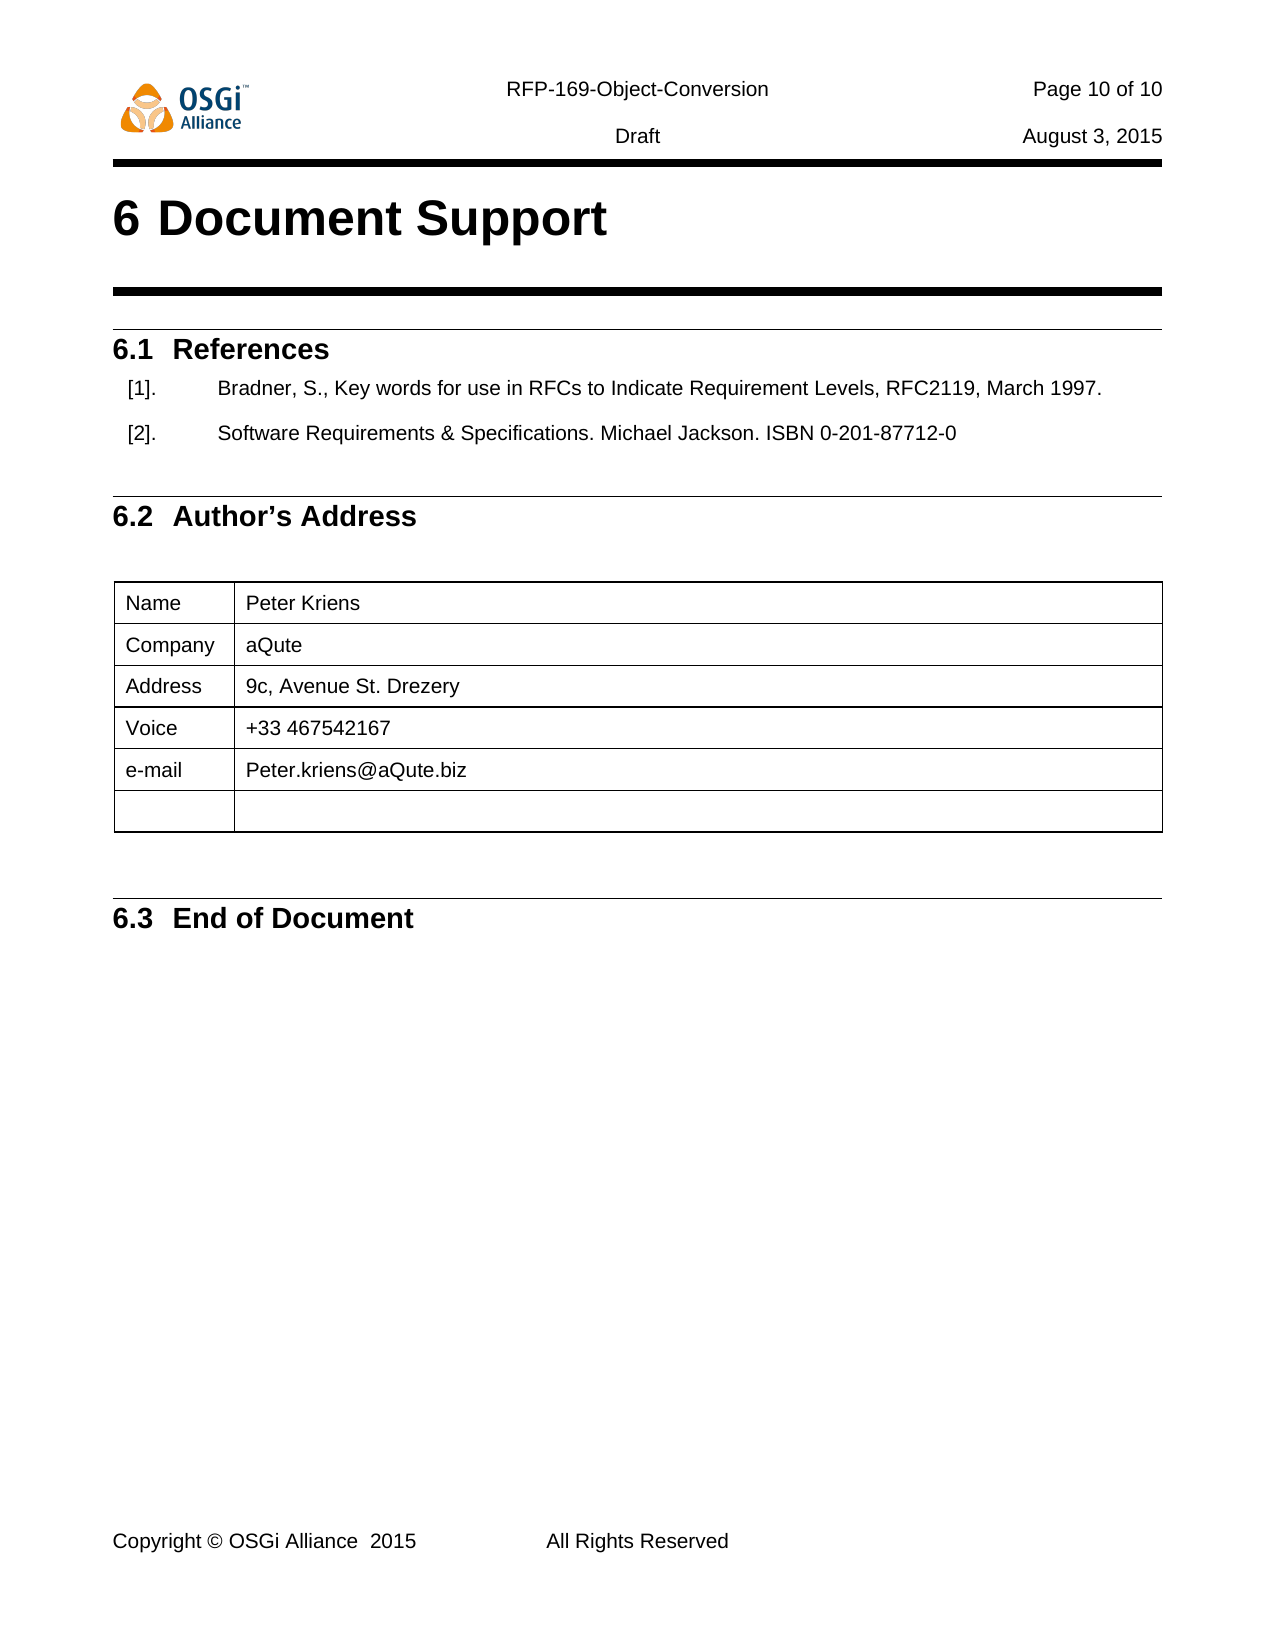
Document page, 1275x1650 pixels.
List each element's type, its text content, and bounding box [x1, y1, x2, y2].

table_cell Peter.kriens@aQute.biz [235, 749, 1162, 790]
list Software Requirements & Specifications. Michael Jackson. ISBN 0-201-87712-0 [127, 421, 1162, 445]
table_cell Voice [115, 708, 234, 748]
table_cell aQute [235, 624, 1162, 665]
table_header Peter Kriens [235, 583, 1162, 623]
subtitle References [112, 330, 1162, 366]
table_cell +33 467542167 [235, 708, 1162, 748]
table_cell [115, 791, 234, 831]
table_cell Address [115, 666, 234, 706]
list Bradner, S., Key words for use in RFCs to Indicate Requirement Levels, RFC2119, March 1997. [127, 376, 1162, 400]
picture [113, 76, 257, 140]
subtitle End of Document [112, 899, 1162, 935]
table_cell 9c, Avenue St. Drezery [235, 666, 1162, 706]
table_cell Company [115, 624, 234, 665]
subtitle Document Support [112, 160, 1162, 296]
table_header Name [115, 583, 234, 623]
table_cell [235, 791, 1162, 831]
table_cell e-mail [115, 749, 234, 790]
subtitle Author’s Address [112, 497, 1162, 532]
